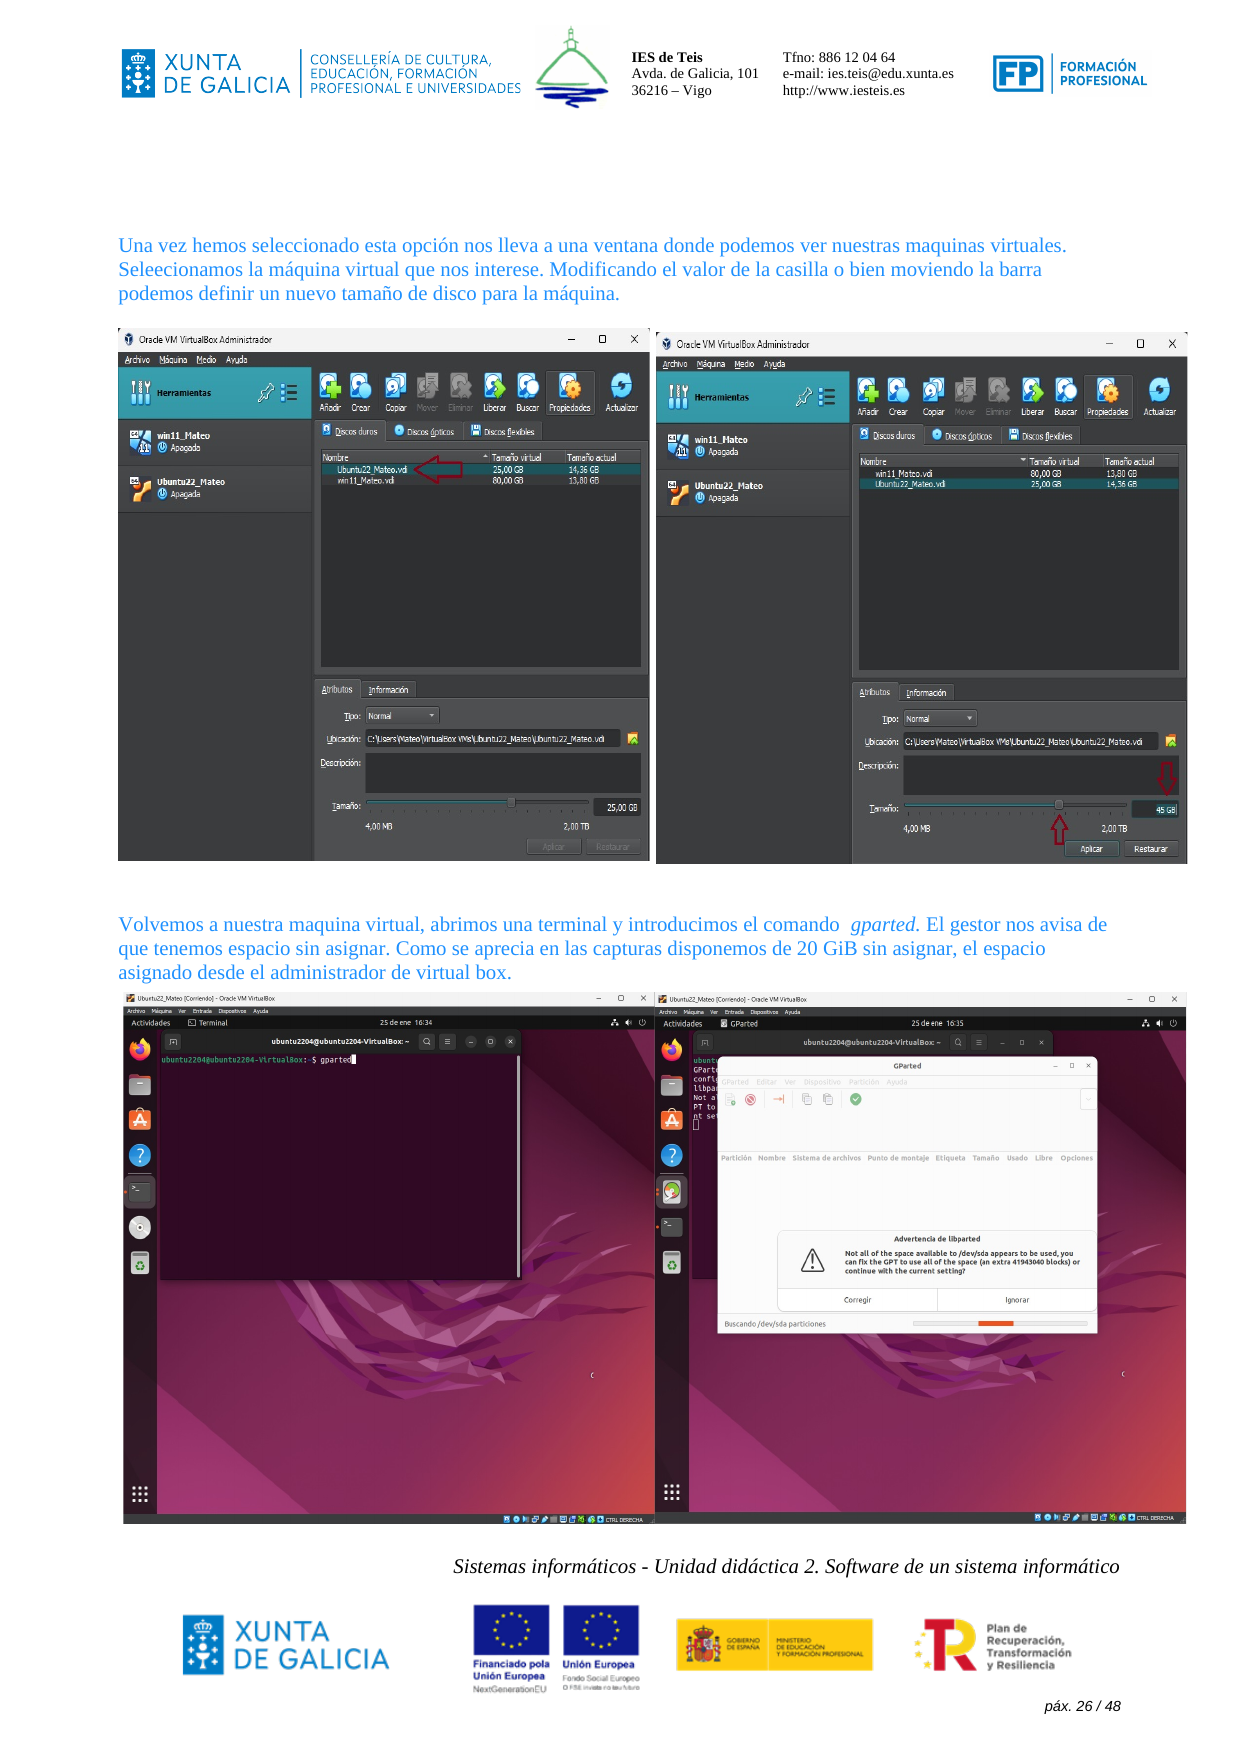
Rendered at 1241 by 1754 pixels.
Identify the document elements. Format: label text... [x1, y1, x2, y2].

picture [989, 50, 1153, 97]
picture [182, 1593, 1085, 1700]
text Una vez hemos seleccionado esta opción nos lleva a una ventana donde podemos ver nuestras maquinas virtuales. Seleecionamos la máquina virtual que nos interese. Modificando el valor de la casilla o bien moviendo la barra podemos definir un nuevo tamaño de disco para la máquina. [118, 233, 1122, 305]
picture [534, 25, 611, 110]
picture [121, 49, 521, 98]
picture [656, 332, 1188, 864]
picture [123, 992, 1187, 1524]
picture [118, 328, 650, 861]
text Volvemos a nuestra maquina virtual, abrimos una terminal y introducimos el comando gparted. El gestor nos avisa de que tenemos espacio sin asignar. Como se aprecia en las capturas disponemos de 20 GiB sin asignar, el espacio asignado desde el administrador de virtual box. [118, 912, 1122, 984]
